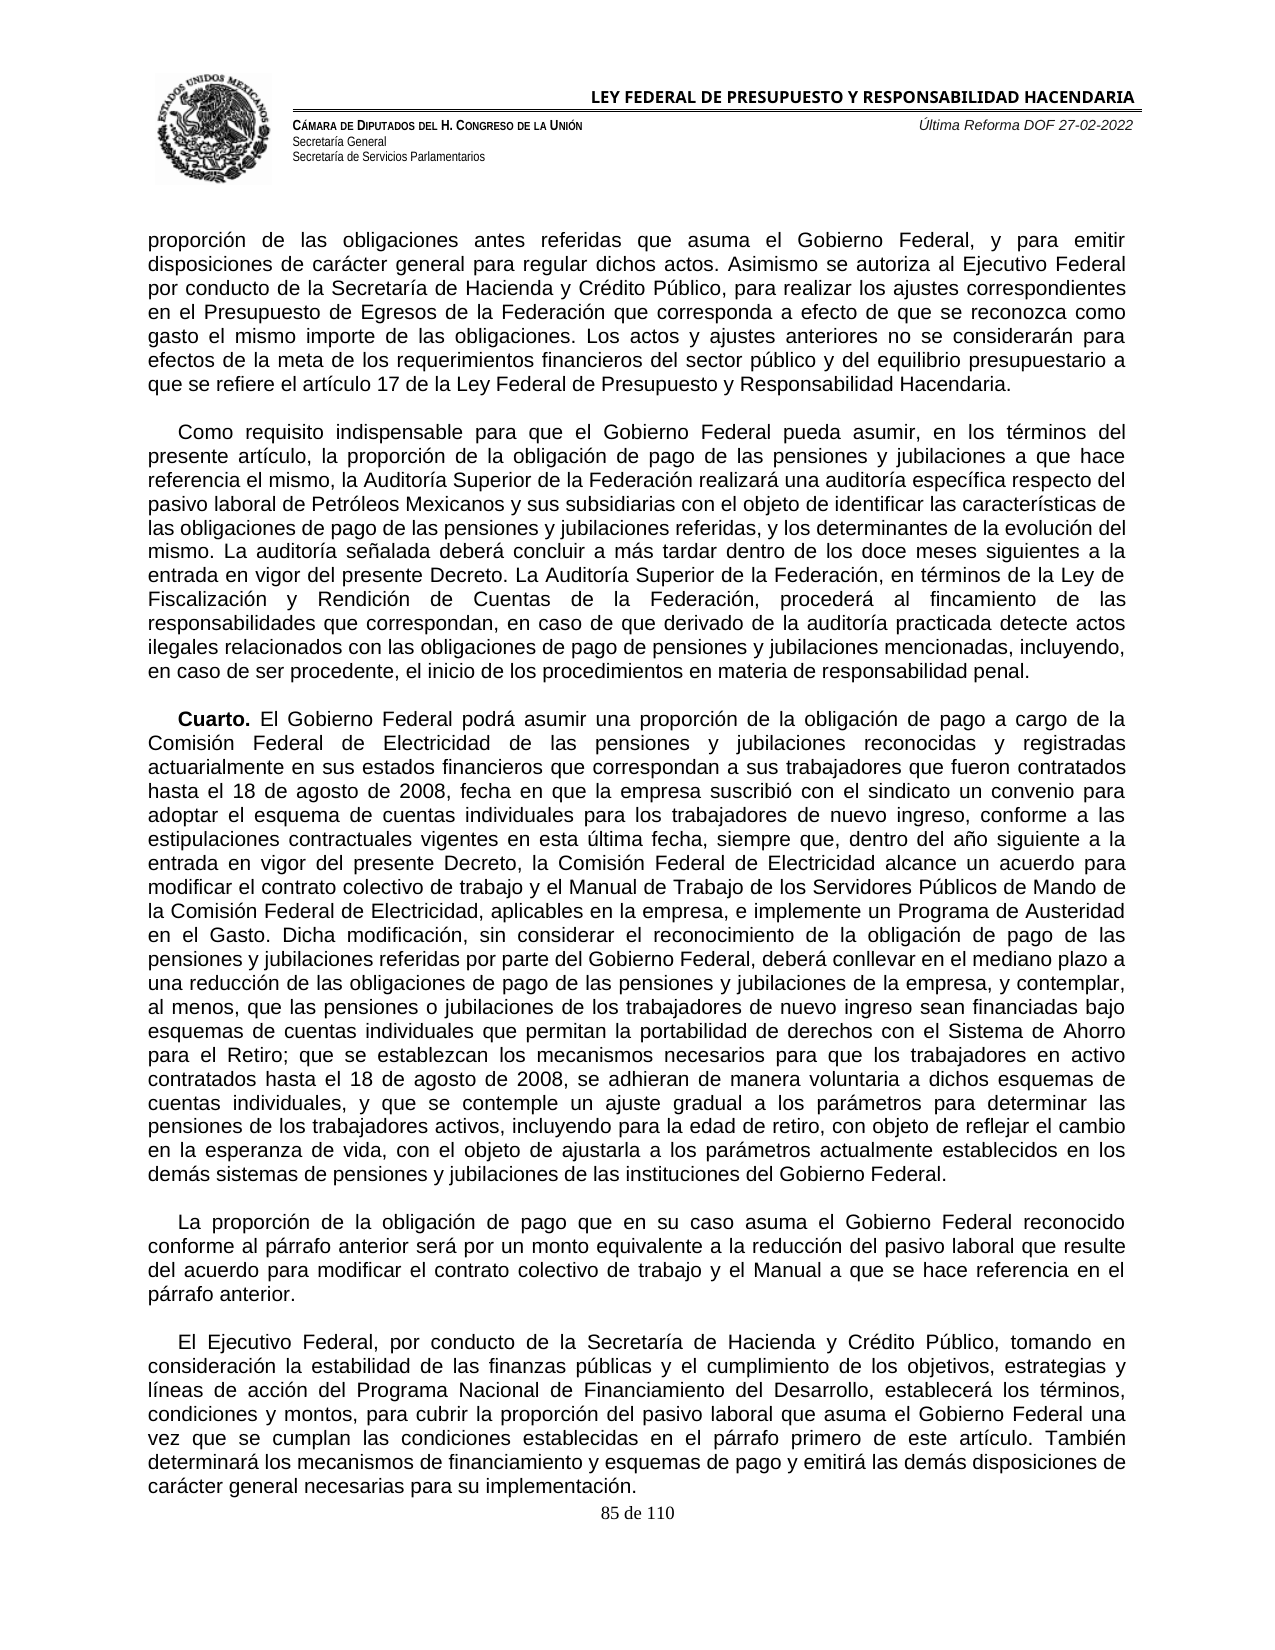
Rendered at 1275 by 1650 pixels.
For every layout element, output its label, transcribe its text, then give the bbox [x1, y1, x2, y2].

text Como requisito indispensable para que el Gobierno Federal pueda asumir, en los términos del presente artículo, la proporción de la obligación de pago de las pensiones y jubilaciones a que hace referencia el mismo, la Auditoría Superior de la Federación realizará una auditoría específica respecto del pasivo laboral de Petróleos Mexicanos y sus subsidiarias con el objeto de identificar las características de las obligaciones de pago de las pensiones y jubilaciones referidas, y los determinantes de la evolución del mismo. La auditoría señalada deberá concluir a más tardar dentro de los doce meses siguientes a la entrada en vigor del presente Decreto. La Auditoría Superior de la Federación, en términos de la Ley de Fiscalización y Rendición de Cuentas de la Federación, procederá al fincamiento de las responsabilidades que correspondan, en caso de que derivado de la auditoría practicada detecte actos ilegales relacionados con las obligaciones de pago de pensiones y jubilaciones mencionadas, incluyendo, en caso de ser procedente, el inicio de los procedimientos en materia de responsabilidad penal. [148, 419, 1127, 683]
text proporción de las obligaciones antes referidas que asuma el Gobierno Federal, y para emitir disposiciones de carácter general para regular dichos actos. Asimismo se autoriza al Ejecutivo Federal por conducto de la Secretaría de Hacienda y Crédito Público, para realizar los ajustes correspondientes en el Presupuesto de Egresos de la Federación que corresponda a efecto de que se reconozca como gasto el mismo importe de las obligaciones. Los actos y ajustes anteriores no se considerarán para efectos de la meta de los requerimientos financieros del sector público y del equilibrio presupuestario a que se refiere el artículo 17 de la Ley Federal de Presupuesto y Responsabilidad Hacendaria. [148, 228, 1127, 396]
text La proporción de la obligación de pago que en su caso asuma el Gobierno Federal reconocido conforme al párrafo anterior será por un monto equivalente a la reducción del pasivo laboral que resulte del acuerdo para modificar el contrato colectivo de trabajo y el Manual a que se hace referencia en el párrafo anterior. [148, 1210, 1127, 1306]
text Cuarto. El Gobierno Federal podrá asumir una proporción de la obligación de pago a cargo de la Comisión Federal de Electricidad de las pensiones y jubilaciones reconocidas y registradas actuarialmente en sus estados financieros que correspondan a sus trabajadores que fueron contratados hasta el 18 de agosto de 2008, fecha en que la empresa suscribió con el sindicato un convenio para adoptar el esquema de cuentas individuales para los trabajadores de nuevo ingreso, conforme a las estipulaciones contractuales vigentes en esta última fecha, siempre que, dentro del año siguiente a la entrada en vigor del presente Decreto, la Comisión Federal de Electricidad alcance un acuerdo para modificar el contrato colectivo de trabajo y el Manual de Trabajo de los Servidores Públicos de Mando de la Comisión Federal de Electricidad, aplicables en la empresa, e implemente un Programa de Austeridad en el Gasto. Dicha modificación, sin considerar el reconocimiento de la obligación de pago de las pensiones y jubilaciones referidas por parte del Gobierno Federal, deberá conllevar en el mediano plazo a una reducción de las obligaciones de pago de las pensiones y jubilaciones de la empresa, y contemplar, al menos, que las pensiones o jubilaciones de los trabajadores de nuevo ingreso sean financiadas bajo esquemas de cuentas individuales que permitan la portabilidad de derechos con el Sistema de Ahorro para el Retiro; que se establezcan los mecanismos necesarios para que los trabajadores en activo contratados hasta el 18 de agosto de 2008, se adhieran de manera voluntaria a dichos esquemas de cuentas individuales, y que se contemple un ajuste gradual a los parámetros para determinar las pensiones de los trabajadores activos, incluyendo para la edad de retiro, con objeto de reflejar el cambio en la esperanza de vida, con el objeto de ajustarla a los parámetros actualmente establecidos en los demás sistemas de pensiones y jubilaciones de las instituciones del Gobierno Federal. [148, 707, 1127, 1186]
text El Ejecutivo Federal, por conducto de la Secretaría de Hacienda y Crédito Público, tomando en consideración la estabilidad de las finanzas públicas y el cumplimiento de los objetivos, estrategias y líneas de acción del Programa Nacional de Financiamiento del Desarrollo, establecerá los términos, condiciones y montos, para cubrir la proporción del pasivo laboral que asuma el Gobierno Federal una vez que se cumplan las condiciones establecidas en el párrafo primero de este artículo. También determinará los mecanismos de financiamiento y esquemas de pago y emitirá las demás disposiciones de carácter general necesarias para su implementación. [148, 1330, 1127, 1498]
